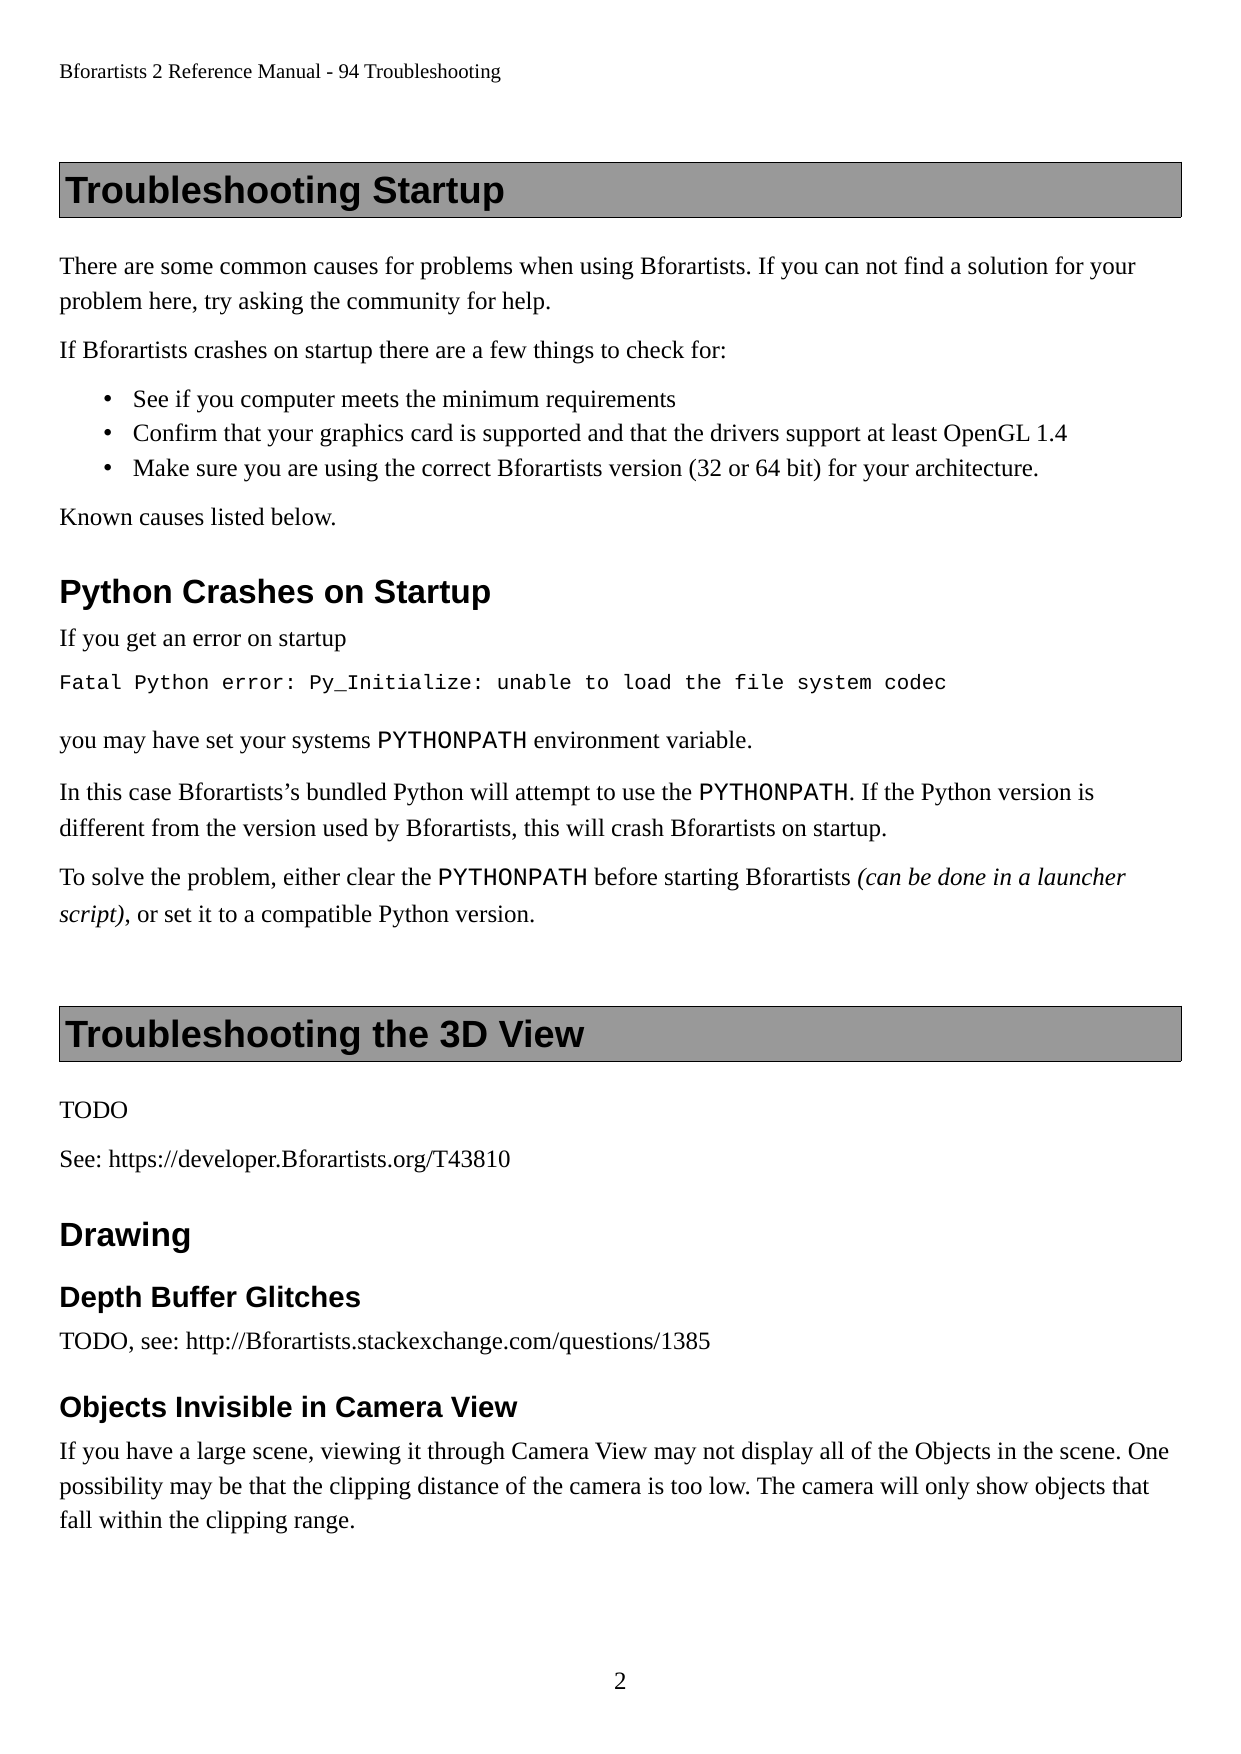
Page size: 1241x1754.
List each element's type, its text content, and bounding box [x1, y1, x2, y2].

table_header Troubleshooting Startup [60, 163, 1181, 217]
text See: https://developer.Bforartists.org/T43810 [59, 1144, 1181, 1173]
subtitle Depth Buffer Glitches [59, 1280, 1181, 1314]
text Fatal Python error: Py_Initialize: unable to load the file system codec [59, 672, 1181, 696]
list Make sure you are using the correct Bforartists version (32 or 64 bit) for your architecture. [103, 453, 1181, 482]
text TODO [59, 1095, 1181, 1124]
subtitle Objects Invisible in Camera View [59, 1390, 1181, 1424]
list Confirm that your graphics card is supported and that the drivers support at least OpenGL 1.4 [103, 418, 1181, 447]
table_header Troubleshooting the 3D View [60, 1007, 1181, 1061]
text To solve the problem, either clear the PYTHONPATH before starting Bforartists (can be done in a launcher script), or set it to a compatible Python version. [59, 862, 1181, 928]
subtitle Python Crashes on Startup [59, 572, 1181, 611]
text If you get an error on startup [59, 623, 1181, 652]
text TODO, see: http://Bforartists.stackexchange.com/questions/1385 [59, 1326, 1181, 1355]
subtitle Drawing [59, 1214, 1181, 1253]
text you may have set your systems PYTHONPATH environment variable. [59, 725, 1181, 756]
text If you have a large scene, viewing it through Camera View may not display all of the Objects in the scene. One possibility may be that the clipping distance of the camera is too low. The camera will only show objects that fall within the clipping range. [59, 1436, 1181, 1534]
list See if you computer meets the minimum requirements [103, 384, 1181, 413]
text If Bforartists crashes on startup there are a few things to check for: [59, 335, 1181, 364]
text There are some common causes for problems when using Bforartists. If you can not find a solution for your problem here, try asking the community for help. [59, 251, 1181, 315]
text In this case Bforartists’s bundled Python will attempt to use the PYTHONPATH. If the Python version is different from the version used by Bforartists, this will crash Bforartists on startup. [59, 777, 1181, 842]
text Known causes listed below. [59, 502, 1181, 531]
